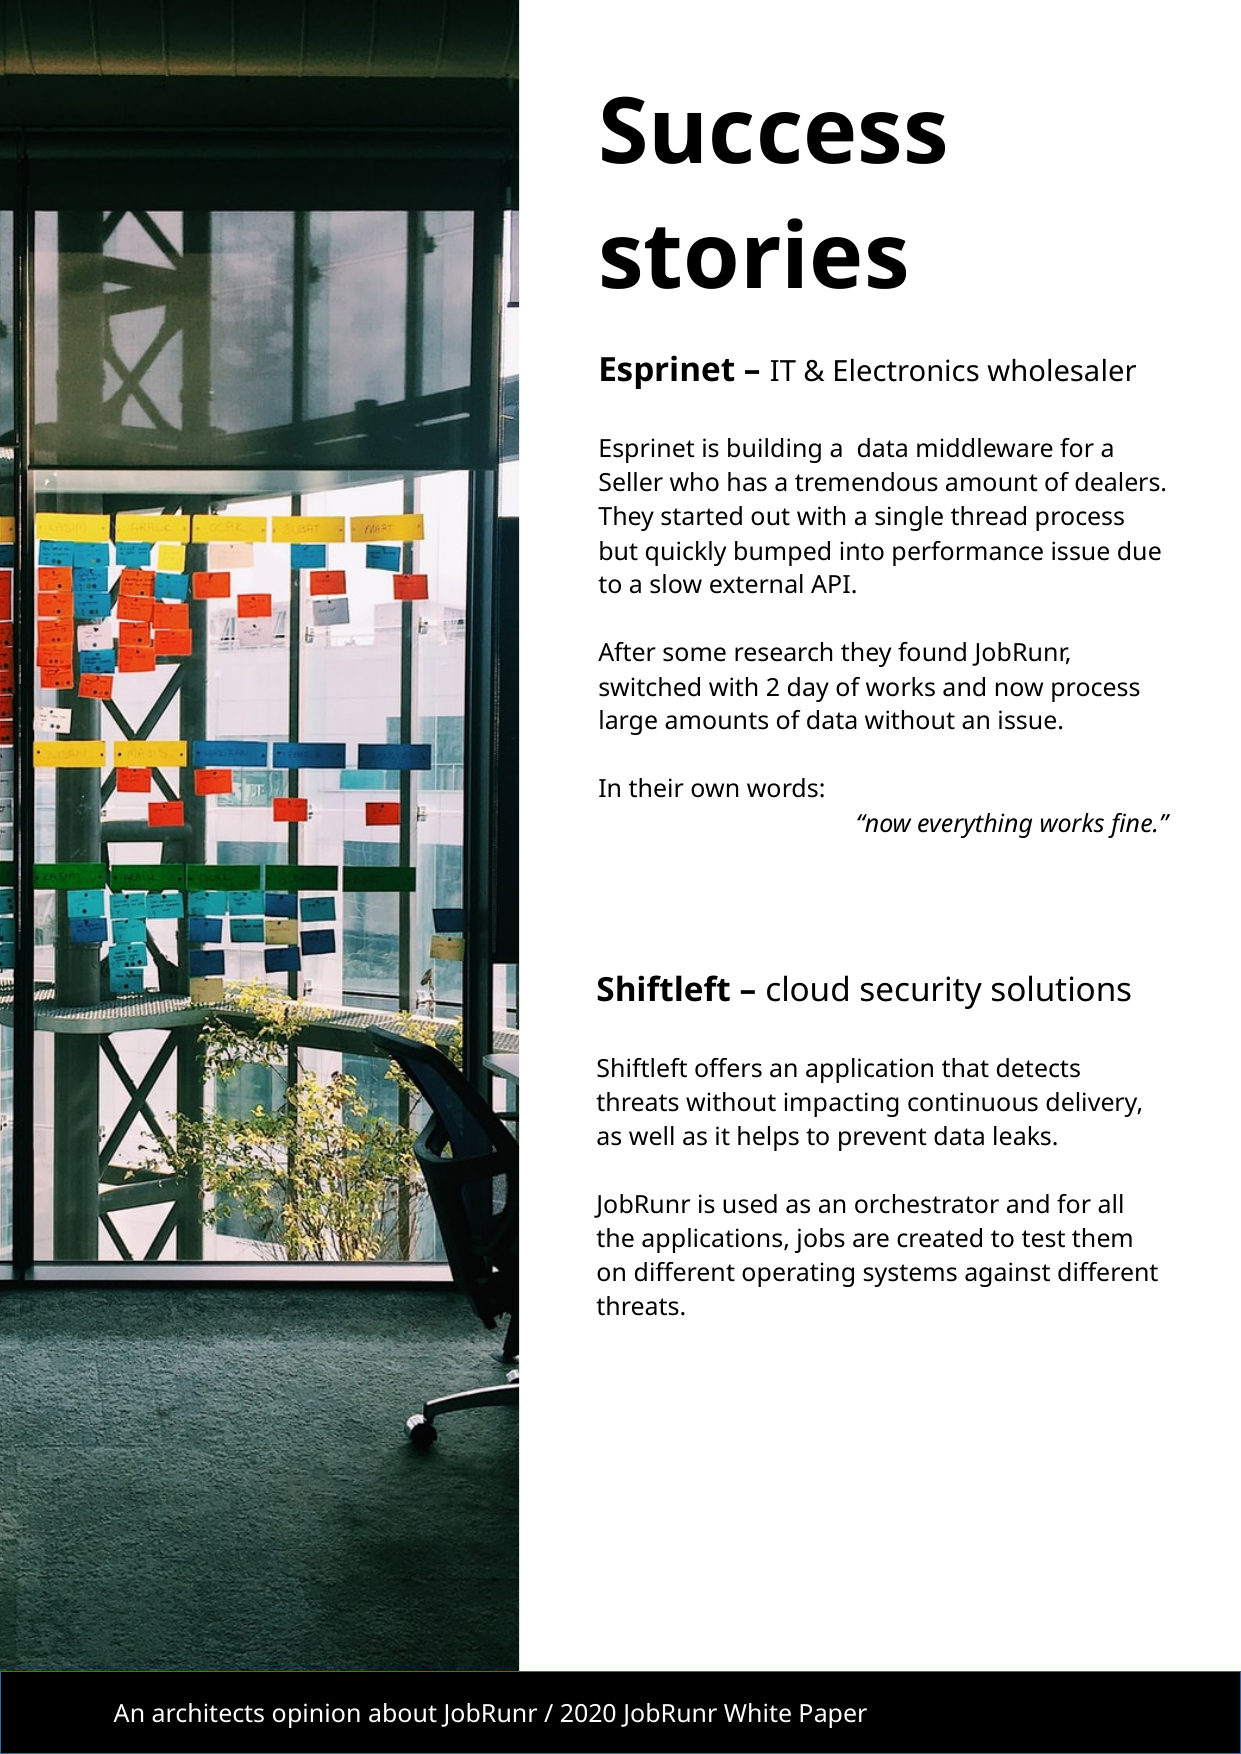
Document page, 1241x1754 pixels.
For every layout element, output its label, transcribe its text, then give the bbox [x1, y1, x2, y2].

text_box Shiftleft – cloud security solutions Shiftleft offers an application that detects threats without impacting continuous delivery, as well as it helps to prevent data leaks. JobRunr is used as an orchestrator and for all the applications, jobs are created to test them on different operating systems against different threats. [581, 958, 1182, 1325]
picture [0, 0, 520, 1671]
text_box Esprinet – IT & Electronics wholesaler Esprinet is building a data middleware for a Seller who has a tremendous amount of dealers. They started out with a single thread process but quickly bumped into performance issue due to a slow external API. After some research they found JobRunr, switched with 2 day of works and now process large amounts of data without an issue. In their own words: “now everything works fine.” [583, 338, 1184, 827]
text_box An architects opinion about JobRunr / 2020 JobRunr White Paper [0, 1671, 1241, 1754]
text_box Success stories [583, 58, 1184, 297]
